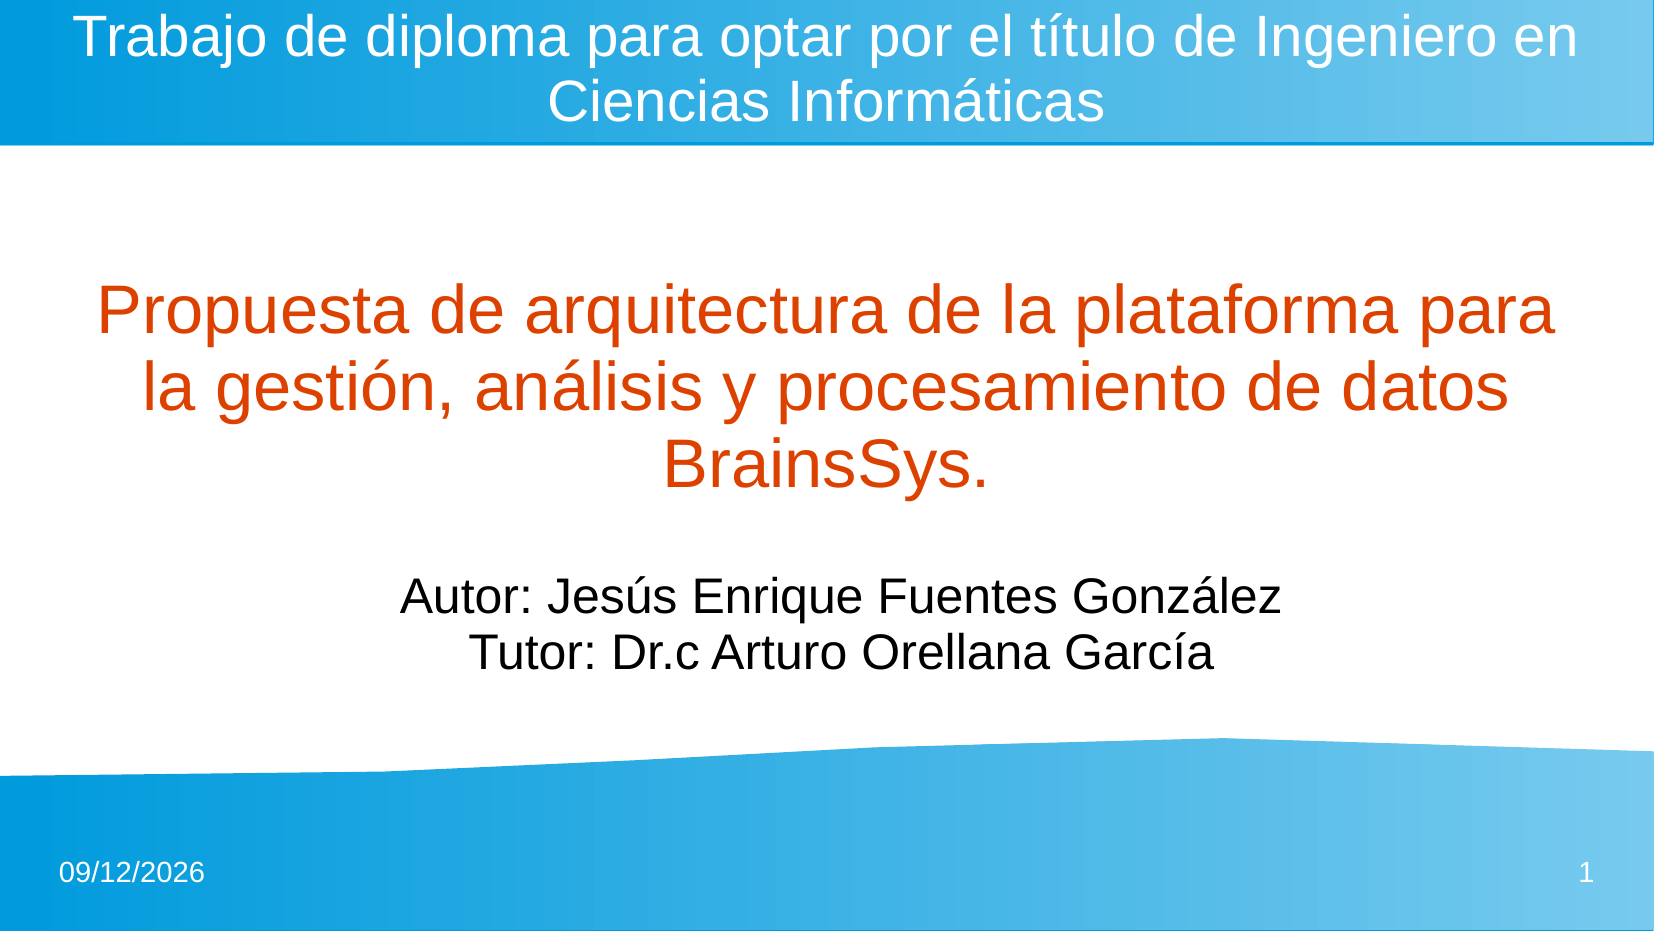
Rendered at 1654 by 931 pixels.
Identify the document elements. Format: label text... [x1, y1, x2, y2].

text_box Autor: Jesús Enrique Fuentes González Tutor: Dr.c Arturo Orellana García [354, 561, 1329, 709]
title Propuesta de arquitectura de la plataforma para la gestión, análisis y procesamiento de datos BrainsSys. [88, 271, 1565, 502]
title Trabajo de diploma para optar por el título de Ingeniero en Ciencias Informáticas [59, 3, 1595, 134]
